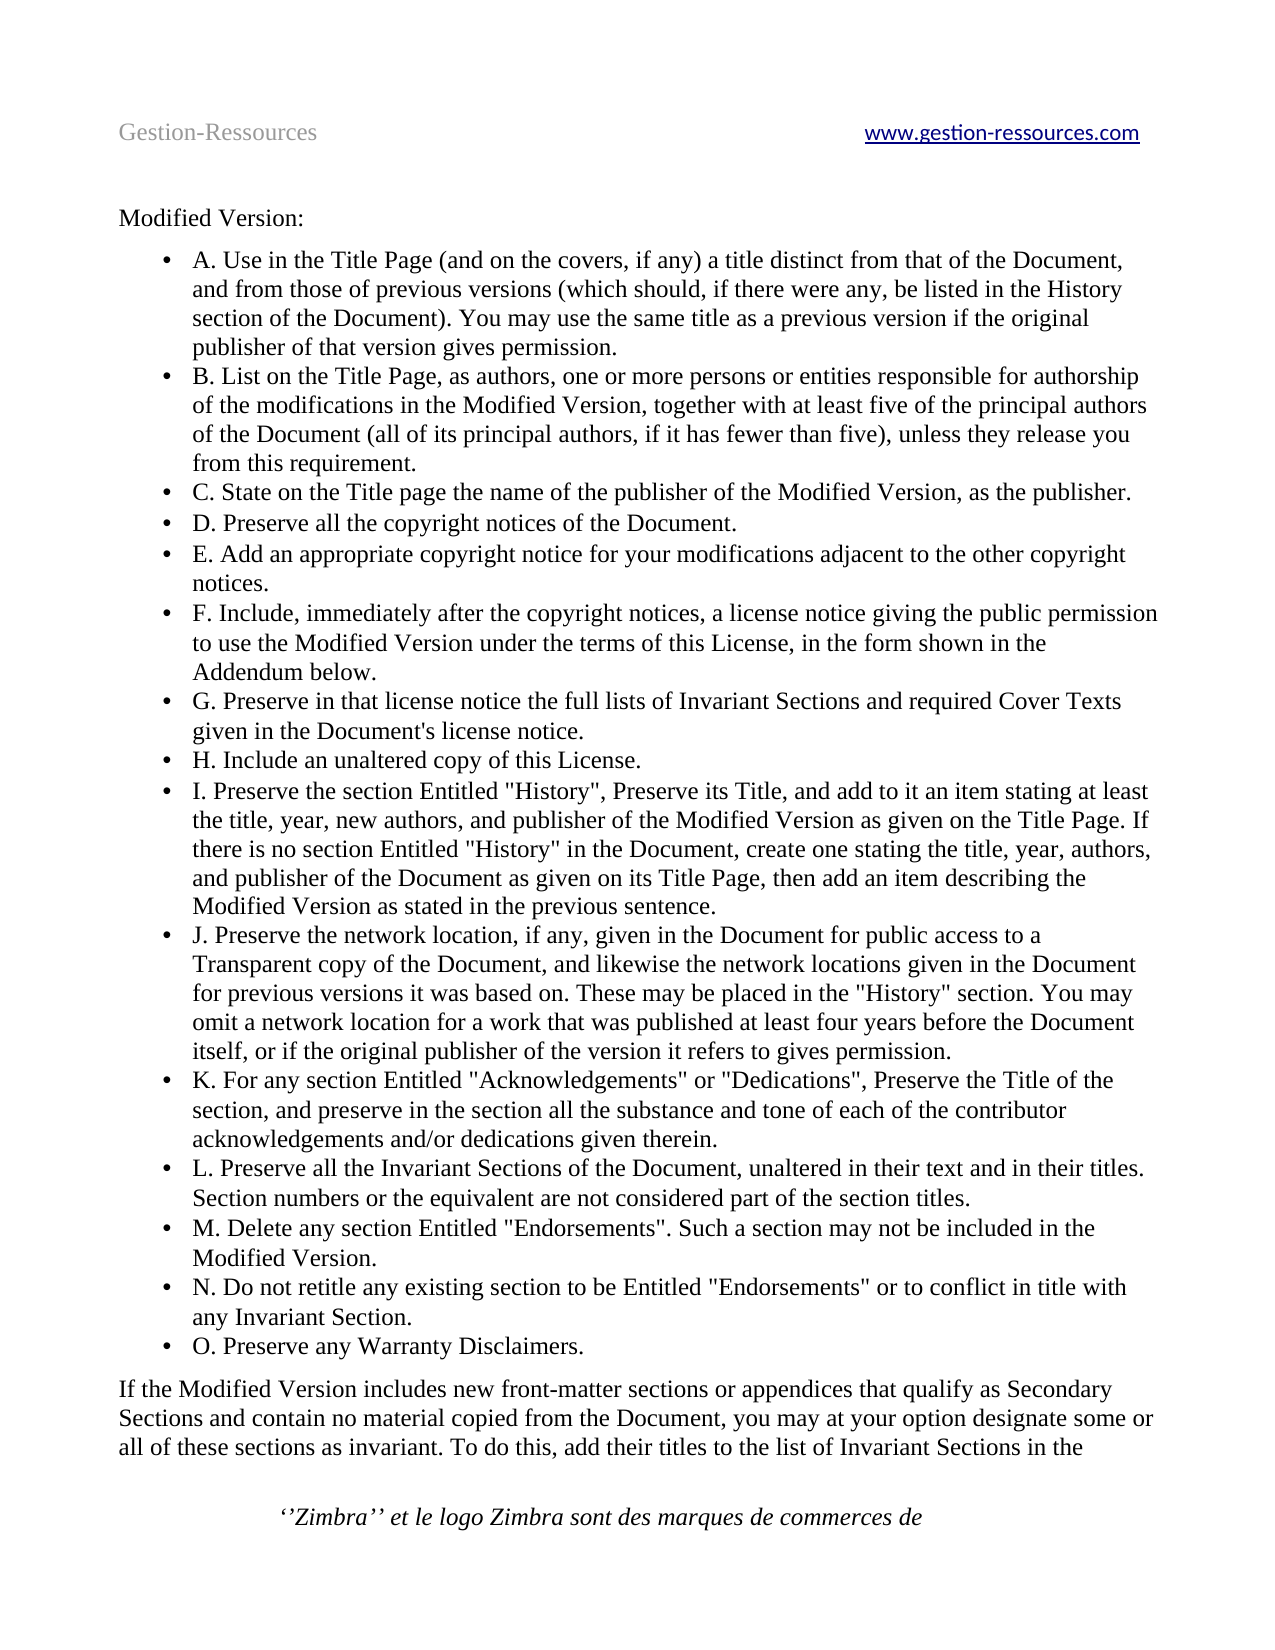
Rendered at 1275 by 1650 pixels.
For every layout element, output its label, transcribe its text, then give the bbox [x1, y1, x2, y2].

text Modified Version: [118, 203, 1171, 232]
text to use the Modified Version under the terms of this License, in the form shown in the [192, 628, 1171, 657]
text • O. Preserve any Warranty Disclaimers. [162, 1332, 1171, 1360]
text Modified Version. [192, 1243, 1171, 1272]
text • N. Do not retitle any existing section to be Entitled "Endorsements" or to conflict in title with any Invariant Section. [162, 1272, 1131, 1331]
text • L. Preserve all the Invariant Sections of the Document, unaltered in their text and in their titles. [162, 1153, 1171, 1182]
text • A. Use in the Title Page (and on the covers, if any) a title distinct from that of the Document, and from those of previous versions (which should, if there were any, be listed in the History section of the Document). You may use the same title as a previous version if the original publisher of that version gives permission. [162, 245, 1126, 361]
text • H. Include an unaltered copy of this License. [162, 746, 1171, 774]
text • B. List on the Title Page, as authors, one or more persons or entities responsible for authorship of the modifications in the Modified Version, together with at least five of the principal authors of the Document (all of its principal authors, if it has fewer than five), unless they release you from this requirement. [162, 361, 1147, 477]
text If the Modified Version includes new front-matter sections or appendices that qualify as Secondary Sections and contain no material copied from the Document, you may at your option designate some or all of these sections as invariant. To do this, add their titles to the list of Invariant Sections in the [118, 1374, 1157, 1460]
text • K. For any section Entitled "Acknowledgements" or "Dedications", Preserve the Title of the section, and preserve in the section all the substance and tone of each of the contributor acknowledgements and/or dedications given therein. [162, 1065, 1117, 1153]
text • I. Preserve the section Entitled "History", Preserve its Title, and add to it an item stating at least the title, year, new authors, and publisher of the Modified Version as given on the Title Page. If there is no section Entitled "History" in the Document, create one stating the title, year, authors, and publisher of the Document as given on its Title Page, then add an item describing the Modified Version as stated in the previous sentence. [162, 776, 1154, 920]
text • C. State on the Title page the name of the publisher of the Modified Version, as the publisher. [162, 477, 1171, 506]
text • M. Delete any section Entitled "Endorsements". Such a section may not be included in the [162, 1213, 1171, 1242]
text • G. Preserve in that license notice the full lists of Invariant Sections and required Cover Texts given in the Document's license notice. [162, 686, 1123, 745]
text • J. Preserve the network location, if any, given in the Document for public access to a Transparent copy of the Document, and likewise the network locations given in the Document for previous versions it was based on. These may be placed in the "History" section. You may omit a network location for a work that was published at least four years before the Document itself, or if the original publisher of the version it refers to gives permission. [162, 920, 1139, 1065]
text Section numbers or the equivalent are not considered part of the section titles. [192, 1183, 1171, 1212]
text • D. Preserve all the copyright notices of the Document. [162, 508, 1171, 537]
text • F. Include, immediately after the copyright notices, a license notice giving the public permission [162, 598, 1171, 627]
text Addendum below. [192, 657, 1171, 686]
text • E. Add an appropriate copyright notice for your modifications adjacent to the other copyright notices. [162, 538, 1128, 597]
